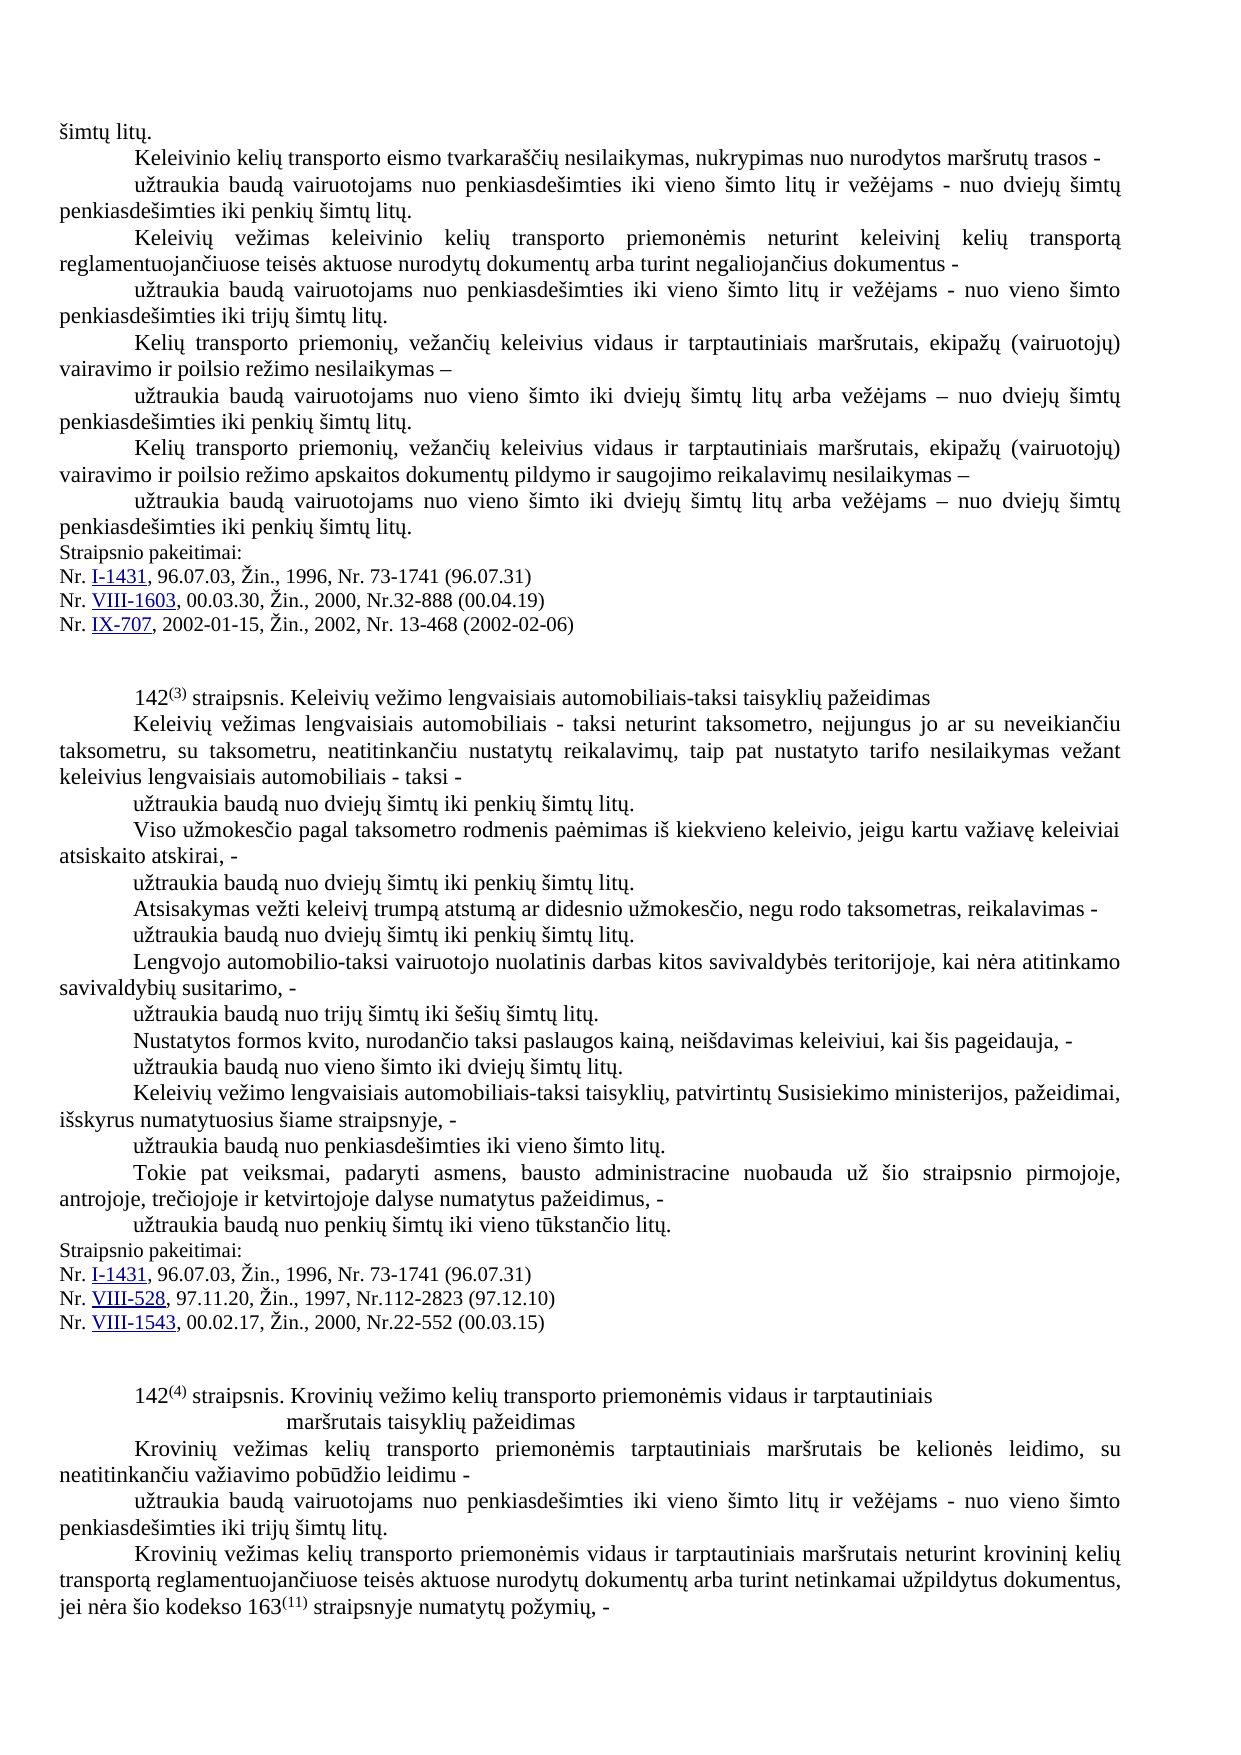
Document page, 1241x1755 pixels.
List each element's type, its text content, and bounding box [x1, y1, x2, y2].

text Kelių transporto priemonių, vežančių keleivius vidaus ir tarptautiniais maršrutais, ekipažų (vairuotojų) vairavimo ir poilsio režimo apskaitos dokumentų pildymo ir saugojimo reikalavimų nesilaikymas – [59, 434, 1122, 487]
text Nr. I-1431, 96.07.03, Žin., 1996, Nr. 73-1741 (96.07.31) [59, 1262, 1122, 1286]
text Nr. VIII-528, 97.11.20, Žin., 1997, Nr.112-2823 (97.12.10) [59, 1286, 1122, 1310]
text maršrutais taisyklių pažeidimas [281, 1408, 1122, 1435]
text užtraukia baudą nuo vieno šimto iki dviejų šimtų litų. [59, 1053, 1122, 1079]
text Straipsnio pakeitimai: [59, 540, 1122, 564]
text Tokie pat veiksmai, padaryti asmens, bausto administracine nuobauda už šio straipsnio pirmojoje, antrojoje, trečiojoje ir ketvirtojoje dalyse numatytus pažeidimus, - [59, 1158, 1122, 1211]
text Krovinių vežimas kelių transporto priemonėmis vidaus ir tarptautiniais maršrutais neturint krovininį kelių transportą reglamentuojančiuose teisės aktuose nurodytų dokumentų arba turint netinkamai užpildytus dokumentus, jei nėra šio kodekso 163(11) straipsnyje numatytų požymių, - [59, 1540, 1122, 1619]
text Keleivinio kelių transporto eismo tvarkaraščių nesilaikymas, nukrypimas nuo nurodytos maršrutų trasos - [59, 144, 1122, 171]
text užtraukia baudą vairuotojams nuo penkiasdešimties iki vieno šimto litų ir vežėjams - nuo vieno šimto penkiasdešimties iki trijų šimtų litų. [59, 1487, 1122, 1540]
text užtraukia baudą nuo dviejų šimtų iki penkių šimtų litų. [59, 789, 1122, 816]
text Lengvojo automobilio-taksi vairuotojo nuolatinis darbas kitos savivaldybės teritorijoje, kai nėra atitinkamo savivaldybių susitarimo, - [59, 948, 1122, 1000]
text Nr. I-1431, 96.07.03, Žin., 1996, Nr. 73-1741 (96.07.31) [59, 564, 1122, 588]
text Krovinių vežimas kelių transporto priemonėmis tarptautiniais maršrutais be kelionės leidimo, su neatitinkančiu važiavimo pobūdžio leidimu - [59, 1435, 1122, 1487]
text Straipsnio pakeitimai: [59, 1238, 1122, 1262]
text Keleivių vežimas keleivinio kelių transporto priemonėmis neturint keleivinį kelių transportą reglamentuojančiuose teisės aktuose nurodytų dokumentų arba turint negaliojančius dokumentus - [59, 223, 1122, 276]
text Nr. VIII-1543, 00.02.17, Žin., 2000, Nr.22-552 (00.03.15) [59, 1310, 1122, 1334]
text Viso užmokesčio pagal taksometro rodmenis paėmimas iš kiekvieno keleivio, jeigu kartu važiavę keleiviai atsiskaito atskirai, - [59, 816, 1122, 869]
text Atsisakymas vežti keleivį trumpą atstumą ar didesnio užmokesčio, negu rodo taksometras, reikalavimas - [59, 895, 1122, 921]
text užtraukia baudą vairuotojams nuo penkiasdešimties iki vieno šimto litų ir vežėjams - nuo dviejų šimtų penkiasdešimties iki penkių šimtų litų. [59, 171, 1122, 223]
text Nustatytos formos kvito, nurodančio taksi paslaugos kainą, neišdavimas keleiviui, kai šis pageidauja, - [59, 1027, 1122, 1053]
text Keleivių vežimas lengvaisiais automobiliais - taksi neturint taksometro, neįjungus jo ar su neveikiančiu taksometru, su taksometru, neatitinkančiu nustatytų reikalavimų, taip pat nustatyto tarifo nesilaikymas vežant keleivius lengvaisiais automobiliais - taksi - [59, 711, 1122, 789]
text Keleivių vežimo lengvaisiais automobiliais-taksi taisyklių, patvirtintų Susisiekimo ministerijos, pažeidimai, išskyrus numatytuosius šiame straipsnyje, - [59, 1079, 1122, 1132]
text Kelių transporto priemonių, vežančių keleivius vidaus ir tarptautiniais maršrutais, ekipažų (vairuotojų) vairavimo ir poilsio režimo nesilaikymas – [59, 329, 1122, 382]
text užtraukia baudą vairuotojams nuo vieno šimto iki dviejų šimtų litų arba vežėjams – nuo dviejų šimtų penkiasdešimties iki penkių šimtų litų. [59, 382, 1122, 434]
text Nr. VIII-1603, 00.03.30, Žin., 2000, Nr.32-888 (00.04.19) [59, 588, 1122, 612]
text užtraukia baudą nuo dviejų šimtų iki penkių šimtų litų. [59, 869, 1122, 895]
text Nr. IX-707, 2002-01-15, Žin., 2002, Nr. 13-468 (2002-02-06) [59, 612, 1122, 636]
text 142(4) straipsnis. Krovinių vežimo kelių transporto priemonėmis vidaus ir tarptautiniais [134, 1382, 1122, 1408]
text užtraukia baudą nuo trijų šimtų iki šešių šimtų litų. [59, 1000, 1122, 1027]
text užtraukia baudą nuo penkių šimtų iki vieno tūkstančio litų. [59, 1211, 1122, 1238]
text 142(3) straipsnis. Keleivių vežimo lengvaisiais automobiliais-taksi taisyklių pažeidimas [134, 684, 1122, 711]
text šimtų litų. [59, 118, 1122, 144]
text užtraukia baudą vairuotojams nuo vieno šimto iki dviejų šimtų litų arba vežėjams – nuo dviejų šimtų penkiasdešimties iki penkių šimtų litų. [59, 487, 1122, 540]
text užtraukia baudą nuo penkiasdešimties iki vieno šimto litų. [59, 1132, 1122, 1158]
text užtraukia baudą nuo dviejų šimtų iki penkių šimtų litų. [59, 921, 1122, 948]
text užtraukia baudą vairuotojams nuo penkiasdešimties iki vieno šimto litų ir vežėjams - nuo vieno šimto penkiasdešimties iki trijų šimtų litų. [59, 276, 1122, 329]
